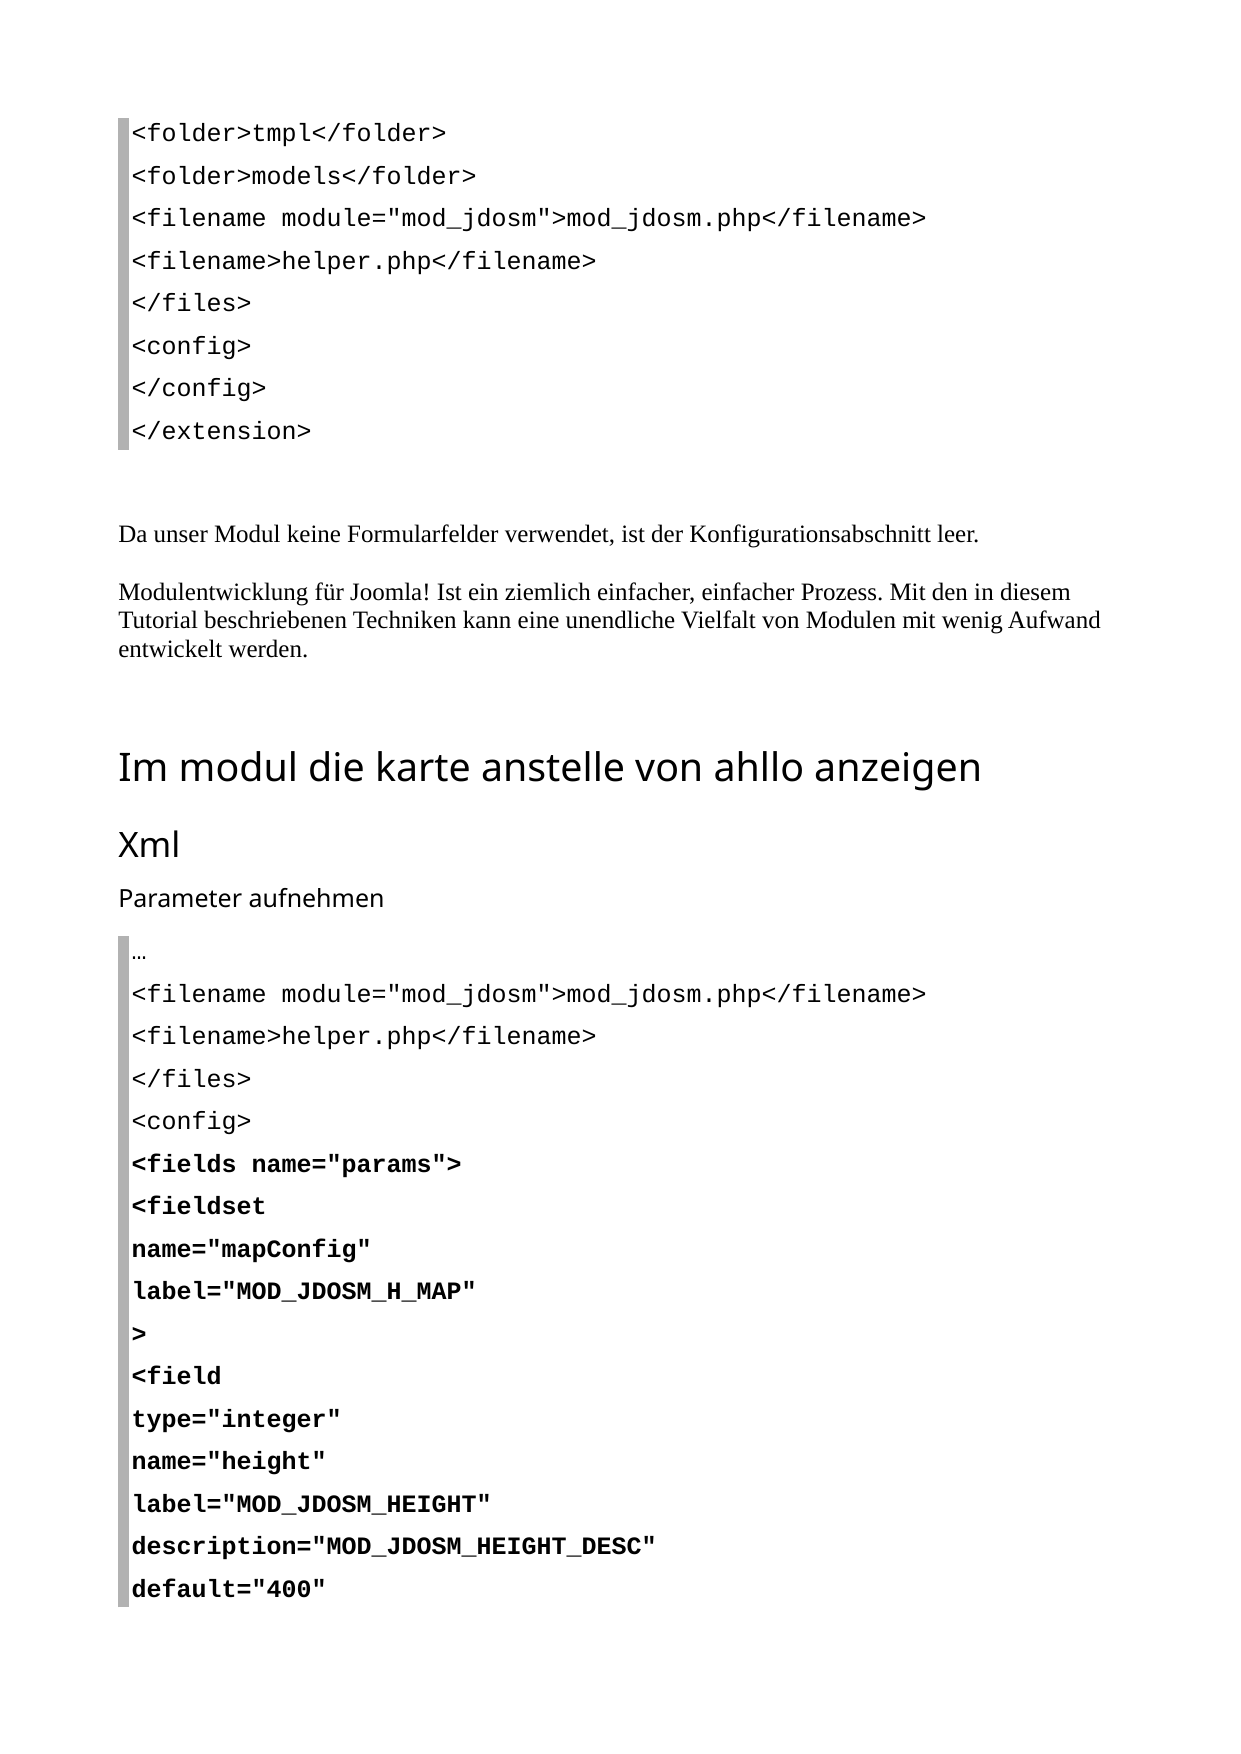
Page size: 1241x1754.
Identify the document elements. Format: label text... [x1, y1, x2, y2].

text <config> [129, 1106, 1122, 1137]
text <filename module="mod_jdosm">mod_jdosm.php</filename> [129, 978, 1122, 1009]
text <filename module="mod_jdosm">mod_jdosm.php</filename> [129, 203, 1122, 234]
text <fields name="params"> [129, 1148, 1122, 1179]
text </files> [129, 1063, 1122, 1094]
text <field [129, 1361, 1122, 1392]
text Da unser Modul keine Formularfelder verwendet, ist der Konfigurationsabschnitt leer. Modulentwicklung für Joomla! Ist ein ziemlich einfacher, einfacher Prozess. Mit den in diesem Tutorial beschriebenen Techniken kann eine unendliche Vielfalt von Modulen mit wenig Aufwand entwickelt werden. [118, 519, 1122, 663]
text Parameter aufnehmen [118, 880, 1122, 914]
text type="integer" [129, 1403, 1122, 1434]
text label="MOD_JDOSM_HEIGHT" [129, 1488, 1122, 1519]
text <fieldset [129, 1191, 1122, 1222]
text <filename>helper.php</filename> [129, 246, 1122, 277]
text </extension> [129, 416, 1122, 450]
text </config> [129, 373, 1122, 404]
text name="mapConfig" [129, 1233, 1122, 1264]
text label="MOD_JDOSM_H_MAP" [129, 1276, 1122, 1307]
text description="MOD_JDOSM_HEIGHT_DESC" [129, 1531, 1122, 1562]
text <folder>tmpl</folder> [129, 118, 1122, 149]
subtitle Xml [118, 820, 1122, 868]
subtitle Im modul die karte anstelle von ahllo anzeigen [118, 739, 1122, 793]
text name="height" [129, 1446, 1122, 1477]
text </files> [129, 288, 1122, 319]
text <config> [129, 331, 1122, 362]
text … [129, 936, 1122, 967]
text > [129, 1318, 1122, 1349]
text <filename>helper.php</filename> [129, 1021, 1122, 1052]
text <folder>models</folder> [129, 161, 1122, 192]
text default="400" [129, 1573, 1122, 1607]
